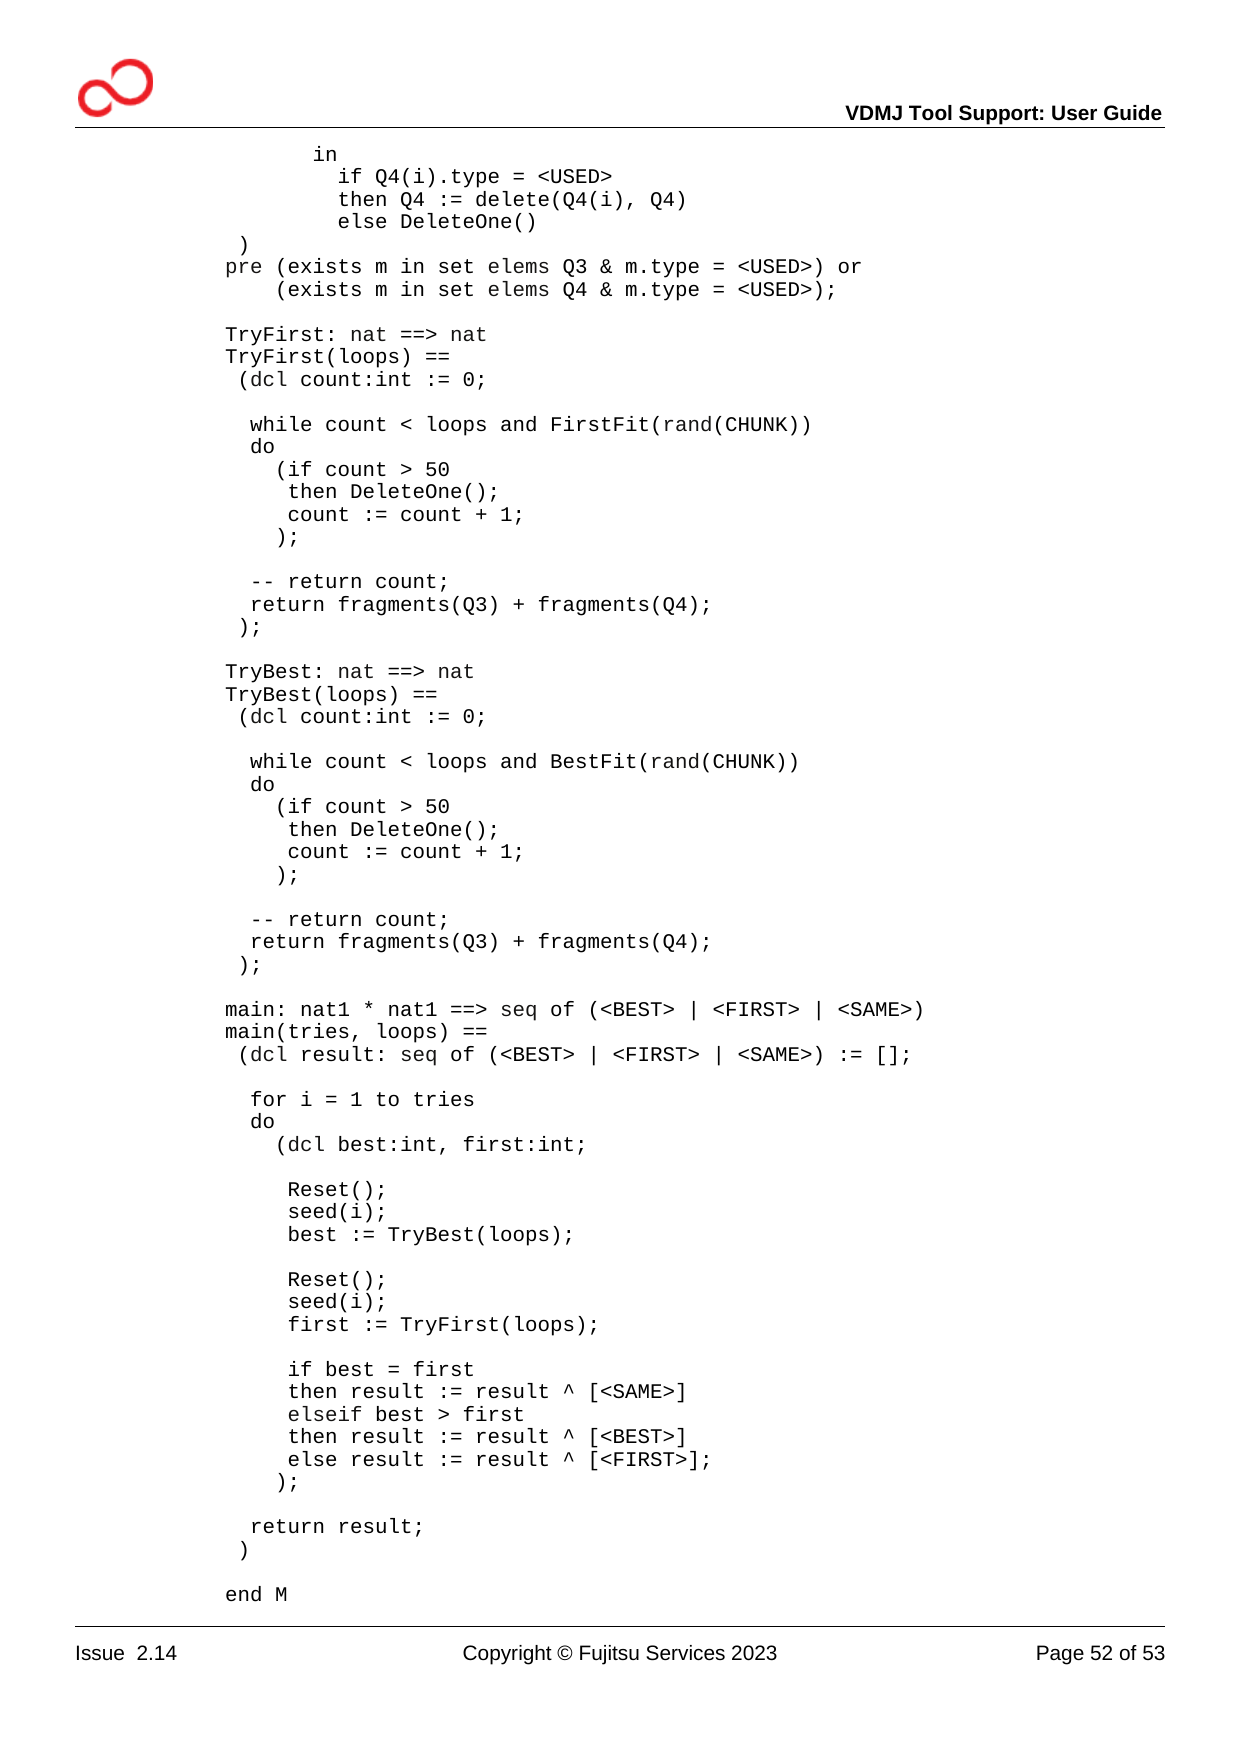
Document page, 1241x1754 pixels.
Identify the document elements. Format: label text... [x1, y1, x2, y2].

text ); [225, 953, 1165, 976]
text -- return count; [225, 571, 1165, 593]
text in [225, 143, 1165, 166]
text then Q4 := delete(Q4(i), Q4) [225, 188, 1165, 211]
text then DeleteOne(); [225, 481, 1165, 503]
text (dcl count:int := 0; [225, 368, 1165, 391]
text then result := result ^ [<SAME>] [225, 1381, 1165, 1403]
text (dcl result: seq of (<BEST> | <FIRST> | <SAME>) := []; [225, 1043, 1165, 1066]
text elseif best > first [225, 1403, 1165, 1426]
text while count < loops and BestFit(rand(CHUNK)) [225, 751, 1165, 773]
text seed(i); [225, 1291, 1165, 1313]
text TryBest(loops) == [225, 683, 1165, 706]
picture [78, 52, 153, 127]
text pre (exists m in set elems Q3 & m.type = <USED>) or [225, 256, 1165, 278]
text count := count + 1; [225, 503, 1165, 526]
text (dcl count:int := 0; [225, 706, 1165, 728]
text else result := result ^ [<FIRST>]; [225, 1448, 1165, 1471]
text ); [225, 526, 1165, 548]
text ) [225, 1538, 1165, 1561]
text main: nat1 * nat1 ==> seq of (<BEST> | <FIRST> | <SAME>) [225, 998, 1165, 1021]
text while count < loops and FirstFit(rand(CHUNK)) [225, 413, 1165, 436]
text first := TryFirst(loops); [225, 1313, 1165, 1336]
text do [225, 1111, 1165, 1133]
text ); [225, 863, 1165, 886]
text count := count + 1; [225, 841, 1165, 863]
text ); [225, 1471, 1165, 1493]
text best := TryBest(loops); [225, 1223, 1165, 1246]
text return fragments(Q3) + fragments(Q4); [225, 931, 1165, 953]
text (exists m in set elems Q4 & m.type = <USED>); [225, 278, 1165, 301]
text return fragments(Q3) + fragments(Q4); [225, 593, 1165, 616]
text Reset(); [225, 1268, 1165, 1291]
text TryFirst: nat ==> nat [225, 323, 1165, 346]
text if best = first [225, 1358, 1165, 1381]
text then result := result ^ [<BEST>] [225, 1426, 1165, 1448]
text end M [225, 1583, 1165, 1606]
text (if count > 50 [225, 796, 1165, 818]
text (if count > 50 [225, 458, 1165, 481]
text seed(i); [225, 1201, 1165, 1223]
text else DeleteOne() [225, 211, 1165, 233]
text -- return count; [225, 908, 1165, 931]
text TryFirst(loops) == [225, 346, 1165, 368]
text for i = 1 to tries [225, 1088, 1165, 1111]
text do [225, 436, 1165, 458]
text ); [225, 616, 1165, 638]
text then DeleteOne(); [225, 818, 1165, 841]
text TryBest: nat ==> nat [225, 661, 1165, 683]
text ) [225, 233, 1165, 256]
text if Q4(i).type = <USED> [225, 166, 1165, 188]
text return result; [225, 1516, 1165, 1538]
text main(tries, loops) == [225, 1021, 1165, 1043]
text Reset(); [225, 1178, 1165, 1201]
text do [225, 773, 1165, 796]
text (dcl best:int, first:int; [225, 1133, 1165, 1156]
